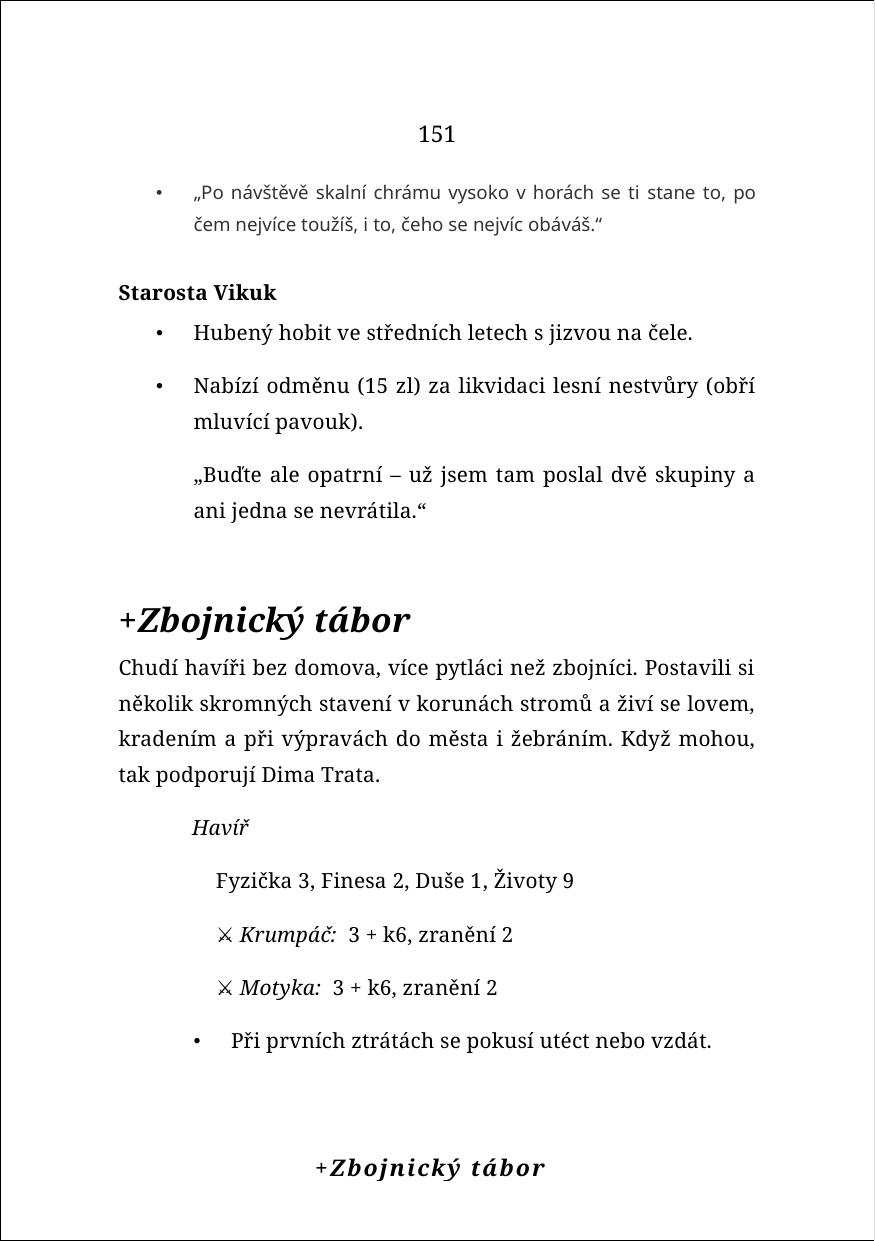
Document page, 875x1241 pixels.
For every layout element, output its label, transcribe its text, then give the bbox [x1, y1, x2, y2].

list ⚔ Motyka: 3 + k6, zranění 2 [162, 973, 756, 1001]
subtitle Starosta Vikuk [118, 278, 756, 307]
list ⚔ Krumpáč: 3 + k6, zranění 2 [162, 920, 756, 948]
list Při prvních ztrátách se pokusí utéct nebo vzdát. [193, 1026, 756, 1055]
list „Buďte ale opatrní – už jsem tam poslal dvě skupiny a ani jedna se nevrátila.“ [156, 460, 756, 524]
list Nabízí odměnu (15 zl) za likvidaci lesní nestvůry (obří mluvící pavouk). [156, 372, 756, 436]
subtitle +Zbojnický tábor [118, 596, 756, 642]
list „Po návštěvě skalní chrámu vysoko v horách se ti stane to, po čem nejvíce toužíš, i to, čeho se nejvíc obáváš.“ [156, 179, 756, 236]
list Havíř [162, 813, 756, 842]
list Fyzička 3, Finesa 2, Duše 1, Životy 9 [162, 867, 756, 895]
text Chudí havíři bez domova, více pytláci než zbojníci. Postavili si několik skromných stavení v korunách stromů a živí se lovem, kradením a při výpravách do města i žebráním. Když mohou, tak podporují Dima Trata. [118, 653, 756, 788]
list Hubený hobit ve středních letech s jizvou na čele. [156, 318, 756, 347]
